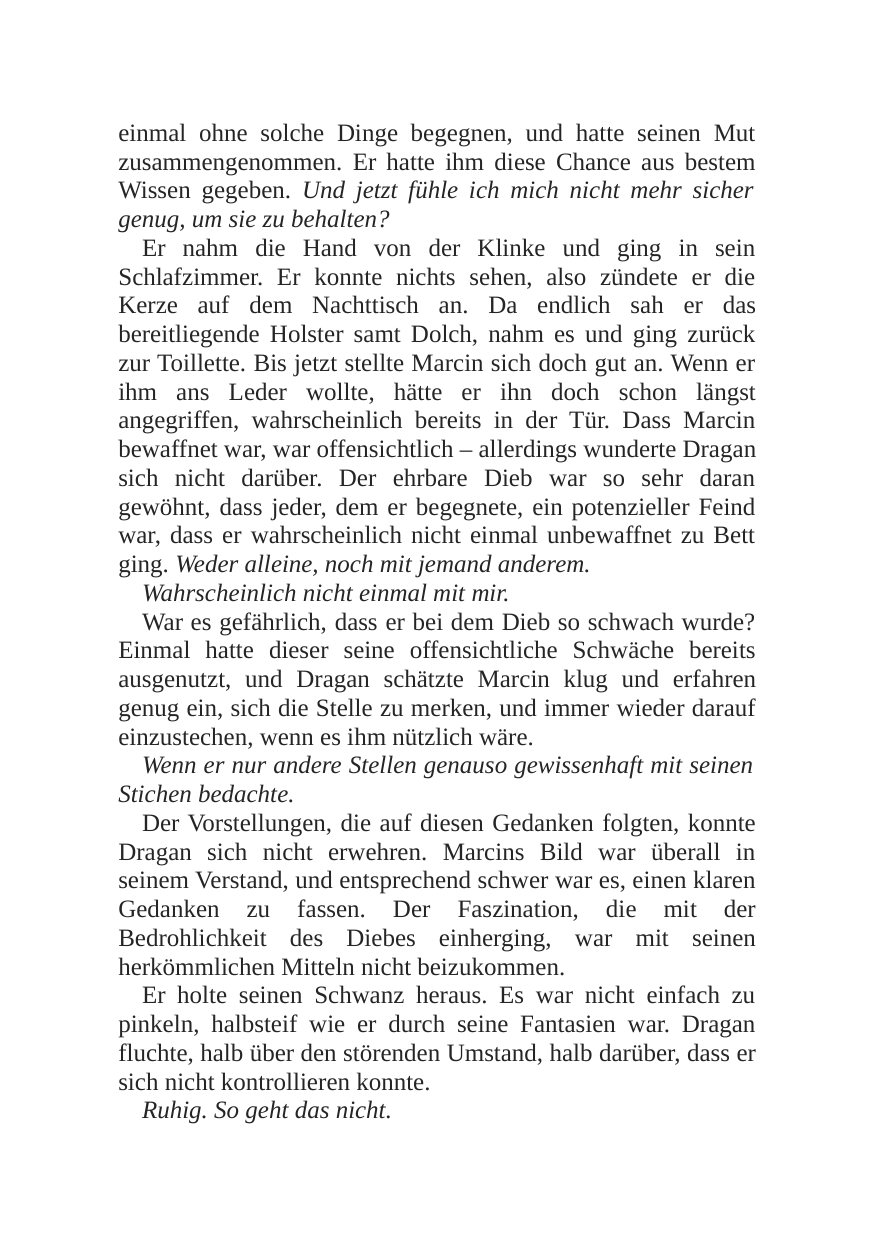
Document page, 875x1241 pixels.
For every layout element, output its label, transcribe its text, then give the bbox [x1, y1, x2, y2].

text Wahrscheinlich nicht einmal mit mir. [118, 578, 756, 607]
text Ruhig. So geht das nicht. [118, 1096, 756, 1124]
text einmal ohne solche Dinge begegnen, und hatte seinen Mut zusammengenommen. Er hatte ihm diese Chance aus bestem Wissen gegeben. Und jetzt fühle ich mich nicht mehr sicher genug, um sie zu behalten? [118, 118, 756, 233]
text War es gefährlich, dass er bei dem Dieb so schwach wurde? Einmal hatte dieser seine offensichtliche Schwäche bereits ausgenutzt, und Dragan schätzte Marcin klug und erfahren genug ein, sich die Stelle zu merken, und immer wieder darauf einzustechen, wenn es ihm nützlich wäre. [118, 607, 756, 751]
text Er holte seinen Schwanz heraus. Es war nicht einfach zu pinkeln, halbsteif wie er durch seine Fantasien war. Dragan fluchte, halb über den störenden Umstand, halb darüber, dass er sich nicht kontrollieren konnte. [118, 981, 756, 1096]
text Wenn er nur andere Stellen genauso gewissenhaft mit seinen Stichen bedachte. [118, 751, 756, 808]
text Der Vorstellungen, die auf diesen Gedanken folgten, konnte Dragan sich nicht erwehren. Marcins Bild war überall in seinem Verstand, und entsprechend schwer war es, einen klaren Gedanken zu fassen. Der Faszination, die mit der Bedrohlichkeit des Diebes einherging, war mit seinen herkömmlichen Mitteln nicht beizukommen. [118, 808, 756, 981]
text Er nahm die Hand von der Klinke und ging in sein Schlafzimmer. Er konnte nichts sehen, also zündete er die Kerze auf dem Nachttisch an. Da endlich sah er das bereitliegende Holster samt Dolch, nahm es und ging zurück zur Toillette. Bis jetzt stellte Marcin sich doch gut an. Wenn er ihm ans Leder wollte, hätte er ihn doch schon längst angegriffen, wahrscheinlich bereits in der Tür. Dass Marcin bewaffnet war, war offensichtlich – allerdings wunderte Dragan sich nicht darüber. Der ehrbare Dieb war so sehr daran gewöhnt, dass jeder, dem er begegnete, ein potenzieller Feind war, dass er wahrscheinlich nicht einmal unbewaffnet zu Bett ging. Weder alleine, noch mit jemand anderem. [118, 233, 756, 578]
